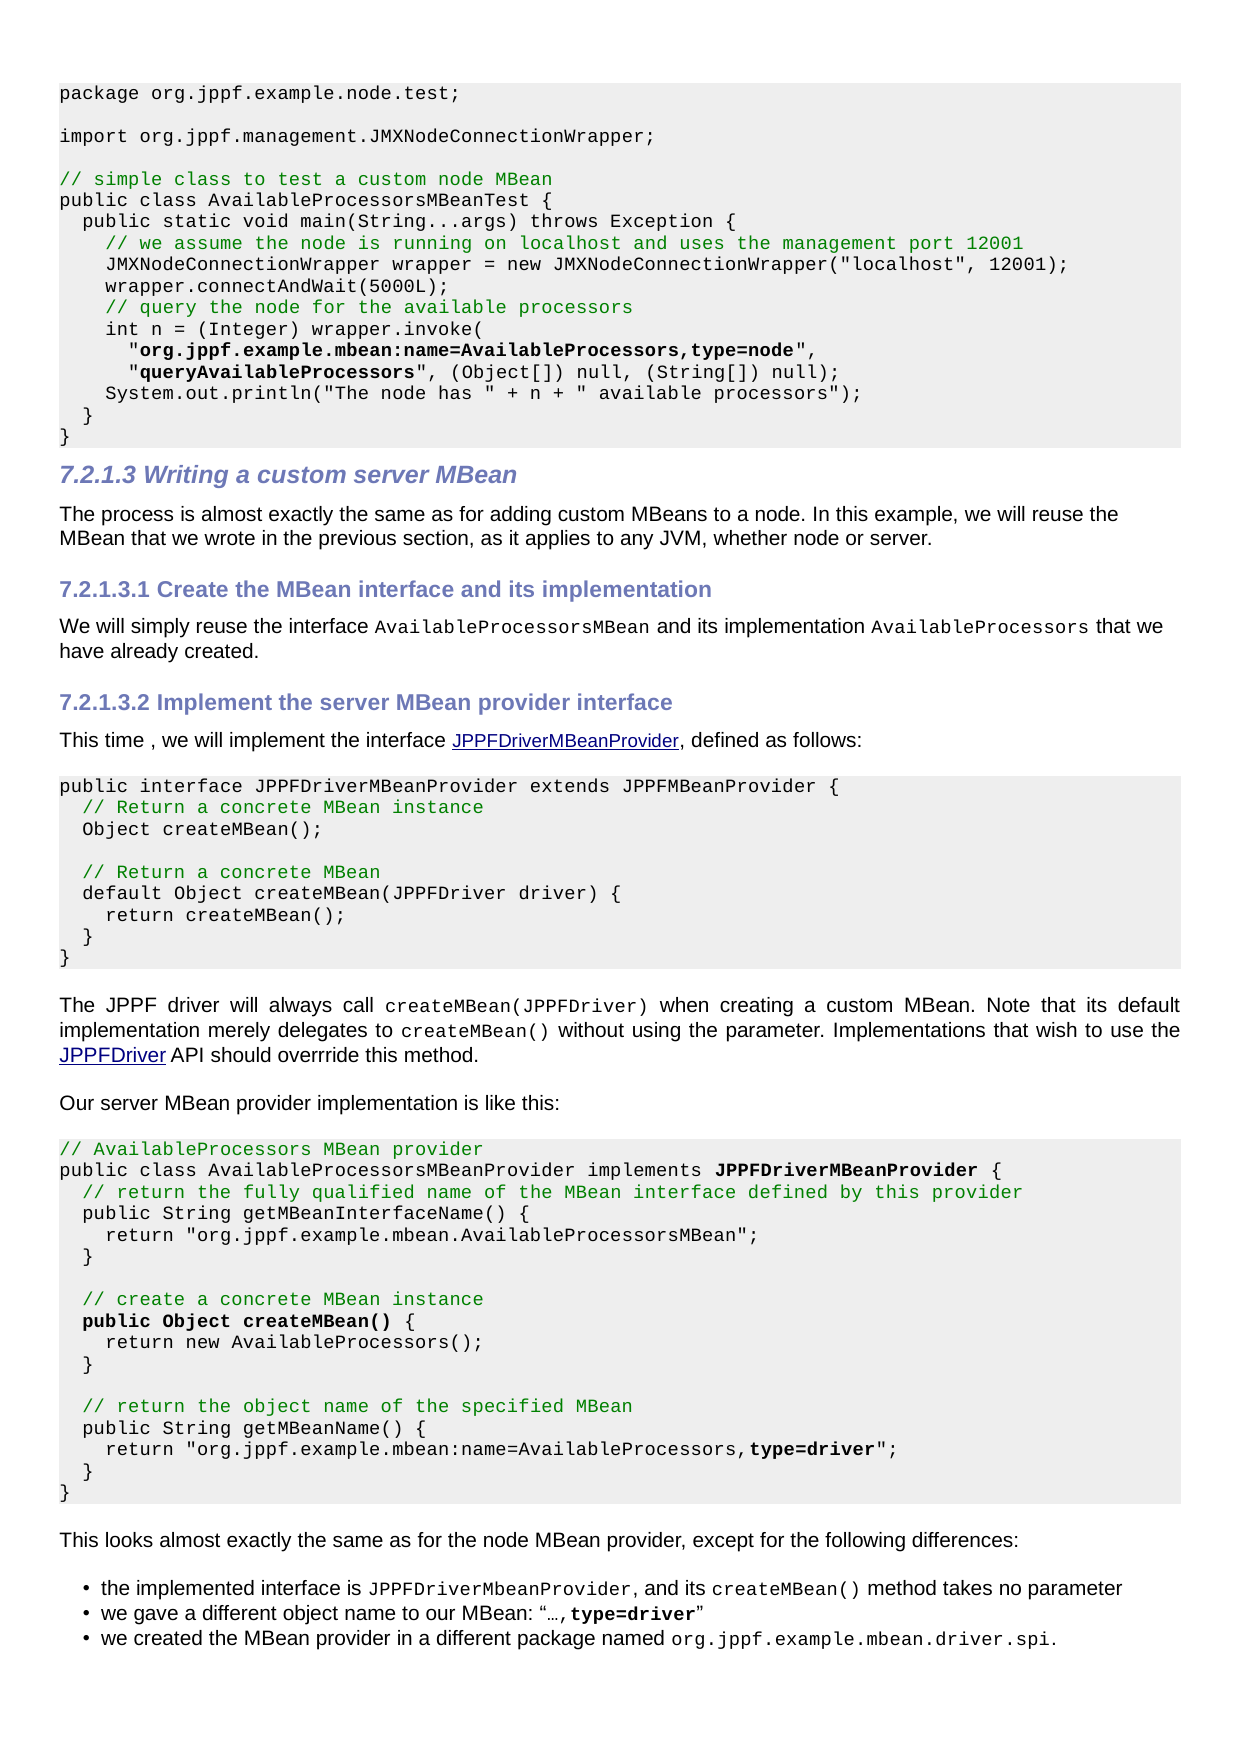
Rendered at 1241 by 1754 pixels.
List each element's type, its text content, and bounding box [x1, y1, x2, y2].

text public String getMBeanName() { [59, 1418, 1181, 1440]
text int n = (Integer) wrapper.invoke( [59, 319, 1181, 341]
text } [59, 1483, 1181, 1504]
text The JPPF driver will always call createMBean(JPPFDriver) when creating a custom MBean. Note that its default implementation merely delegates to createMBean() without using the parameter. Implementations that wish to use the JPPFDriver API should overrride this method. [59, 993, 1181, 1067]
text // create a concrete MBean instance [59, 1289, 1181, 1311]
text import org.jppf.management.JMXNodeConnectionWrapper; [59, 126, 1181, 147]
text // simple class to test a custom node MBean [59, 169, 1181, 190]
text // query the node for the available processors [59, 298, 1181, 319]
text Object createMBean(); [59, 819, 1181, 841]
text public class AvailableProcessorsMBeanProvider implements JPPFDriverMBeanProvider { [59, 1161, 1181, 1182]
text } [59, 426, 1181, 448]
text // return the fully qualified name of the MBean interface defined by this provider [59, 1182, 1181, 1204]
text package org.jppf.example.node.test; [59, 83, 1181, 104]
text "org.jppf.example.mbean:name=AvailableProcessors,type=node", [59, 341, 1181, 362]
text public String getMBeanInterfaceName() { [59, 1204, 1181, 1225]
text The process is almost exactly the same as for adding custom MBeans to a node. In this example, we will reuse the MBean that we wrote in the previous section, as it applies to any JVM, whether node or server. [59, 502, 1181, 550]
text JMXNodeConnectionWrapper wrapper = new JMXNodeConnectionWrapper("localhost", 12001); [59, 255, 1181, 276]
text } [59, 405, 1181, 426]
text // Return a concrete MBean [59, 862, 1181, 883]
text System.out.println("The node has " + n + " available processors"); [59, 383, 1181, 405]
text } [59, 948, 1181, 969]
text "queryAvailableProcessors", (Object[]) null, (String[]) null); [59, 362, 1181, 383]
text } [59, 1461, 1181, 1483]
text return createMBean(); [59, 905, 1181, 926]
text We will simply reuse the interface AvailableProcessorsMBean and its implementation AvailableProcessors that we have already created. [59, 614, 1181, 663]
text public static void main(String...args) throws Exception { [59, 212, 1181, 233]
text return "org.jppf.example.mbean.AvailableProcessorsMBean"; [59, 1225, 1181, 1247]
list the implemented interface is JPPFDriverMbeanProvider, and its createMBean() method takes no parameter [83, 1576, 1181, 1601]
text return new AvailableProcessors(); [59, 1332, 1181, 1354]
text // AvailableProcessors MBean provider [59, 1139, 1181, 1161]
subtitle Writing a custom server MBean [59, 460, 1181, 489]
subtitle Implement the server MBean provider interface [59, 688, 1181, 716]
text This time , we will implement the interface JPPFDriverMBeanProvider, defined as follows: [59, 728, 1181, 752]
text } [59, 1354, 1181, 1375]
text public Object createMBean() { [59, 1311, 1181, 1332]
text } [59, 926, 1181, 948]
text public interface JPPFDriverMBeanProvider extends JPPFMBeanProvider { [59, 776, 1181, 798]
text default Object createMBean(JPPFDriver driver) { [59, 883, 1181, 905]
text public class AvailableProcessorsMBeanTest { [59, 190, 1181, 212]
text // we assume the node is running on localhost and uses the management port 12001 [59, 233, 1181, 255]
text } [59, 1247, 1181, 1268]
text wrapper.connectAndWait(5000L); [59, 276, 1181, 298]
list we gave a different object name to our MBean: “…,type=driver” [83, 1601, 1181, 1626]
text // return the object name of the specified MBean [59, 1397, 1181, 1418]
text return "org.jppf.example.mbean:name=AvailableProcessors,type=driver"; [59, 1440, 1181, 1461]
text This looks almost exactly the same as for the node MBean provider, except for the following differences: [59, 1528, 1181, 1552]
text Our server MBean provider implementation is like this: [59, 1091, 1181, 1115]
text // Return a concrete MBean instance [59, 798, 1181, 819]
subtitle Create the MBean interface and its implementation [59, 575, 1181, 602]
list we created the MBean provider in a different package named org.jppf.example.mbean.driver.spi. [83, 1626, 1181, 1651]
